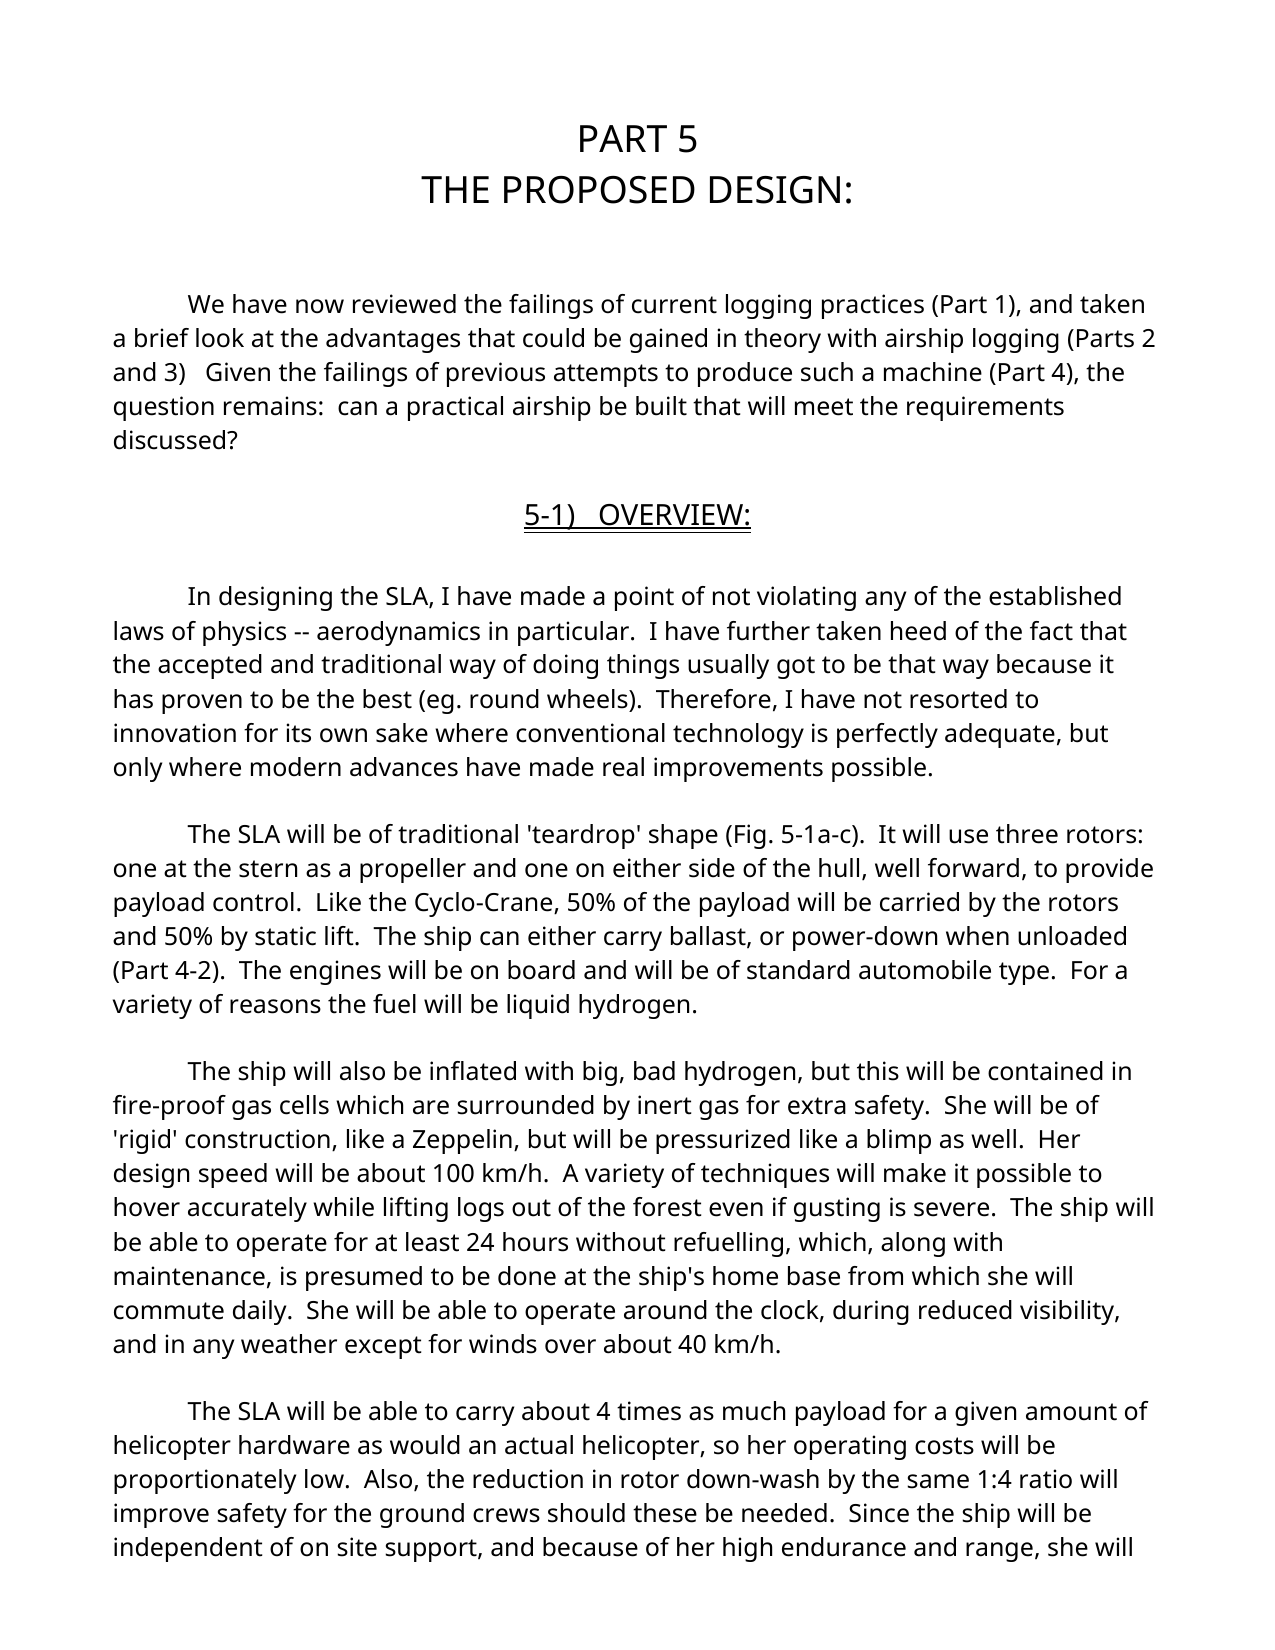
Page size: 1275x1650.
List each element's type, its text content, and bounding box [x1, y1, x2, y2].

text The ship will also be inflated with big, bad hydrogen, but this will be contained in fire-proof gas cells which are surrounded by inert gas for extra safety. She will be of 'rigid' construction, like a Zeppelin, but will be pressurized like a blimp as well. Her design speed will be about 100 km/h. A variety of techniques will make it possible to hover accurately while lifting logs out of the forest even if gusting is severe. The ship will be able to operate for at least 24 hours without refuelling, which, along with maintenance, is presumed to be done at the ship's home base from which she will commute daily. She will be able to operate around the clock, during reduced visibility, and in any weather except for winds over about 40 km/h. [112, 1054, 1162, 1360]
text The SLA will be able to carry about 4 times as much payload for a given amount of helicopter hardware as would an actual helicopter, so her operating costs will be proportionately low. Also, the reduction in rotor down-wash by the same 1:4 ratio will improve safety for the ground crews should these be needed. Since the ship will be independent of on site support, and because of her high endurance and range, she will [112, 1393, 1162, 1564]
text In designing the SLA, I have made a point of not violating any of the established laws of physics -- aerodynamics in particular. I have further taken heed of the fact that the accepted and traditional way of doing things usually got to be that way because it has proven to be the best (eg. round wheels). Therefore, I have not resorted to innovation for its own sake where conventional technology is perfectly adequate, but only where modern advances have made real improvements possible. [112, 579, 1162, 783]
subtitle 5-1) OVERVIEW: [112, 494, 1162, 534]
text The SLA will be of traditional 'teardrop' shape (Fig. 5-1a-c). It will use three rotors: one at the stern as a propeller and one on either side of the hull, well forward, to provide payload control. Like the Cyclo-Crane, 50% of the payload will be carried by the rotors and 50% by static lift. The ship can either carry ballast, or power-down when unloaded (Part 4-2). The engines will be on board and will be of standard automobile type. For a variety of reasons the fuel will be liquid hydrogen. [112, 816, 1162, 1021]
text We have now reviewed the failings of current logging practices (Part 1), and taken a brief look at the advantages that could be gained in theory with airship logging (Parts 2 and 3) Given the failings of previous attempts to produce such a machine (Part 4), the question remains: can a practical airship be built that will meet the requirements discussed? [112, 287, 1162, 457]
subtitle PART 5 THE PROPOSED DESIGN: [112, 112, 1162, 214]
